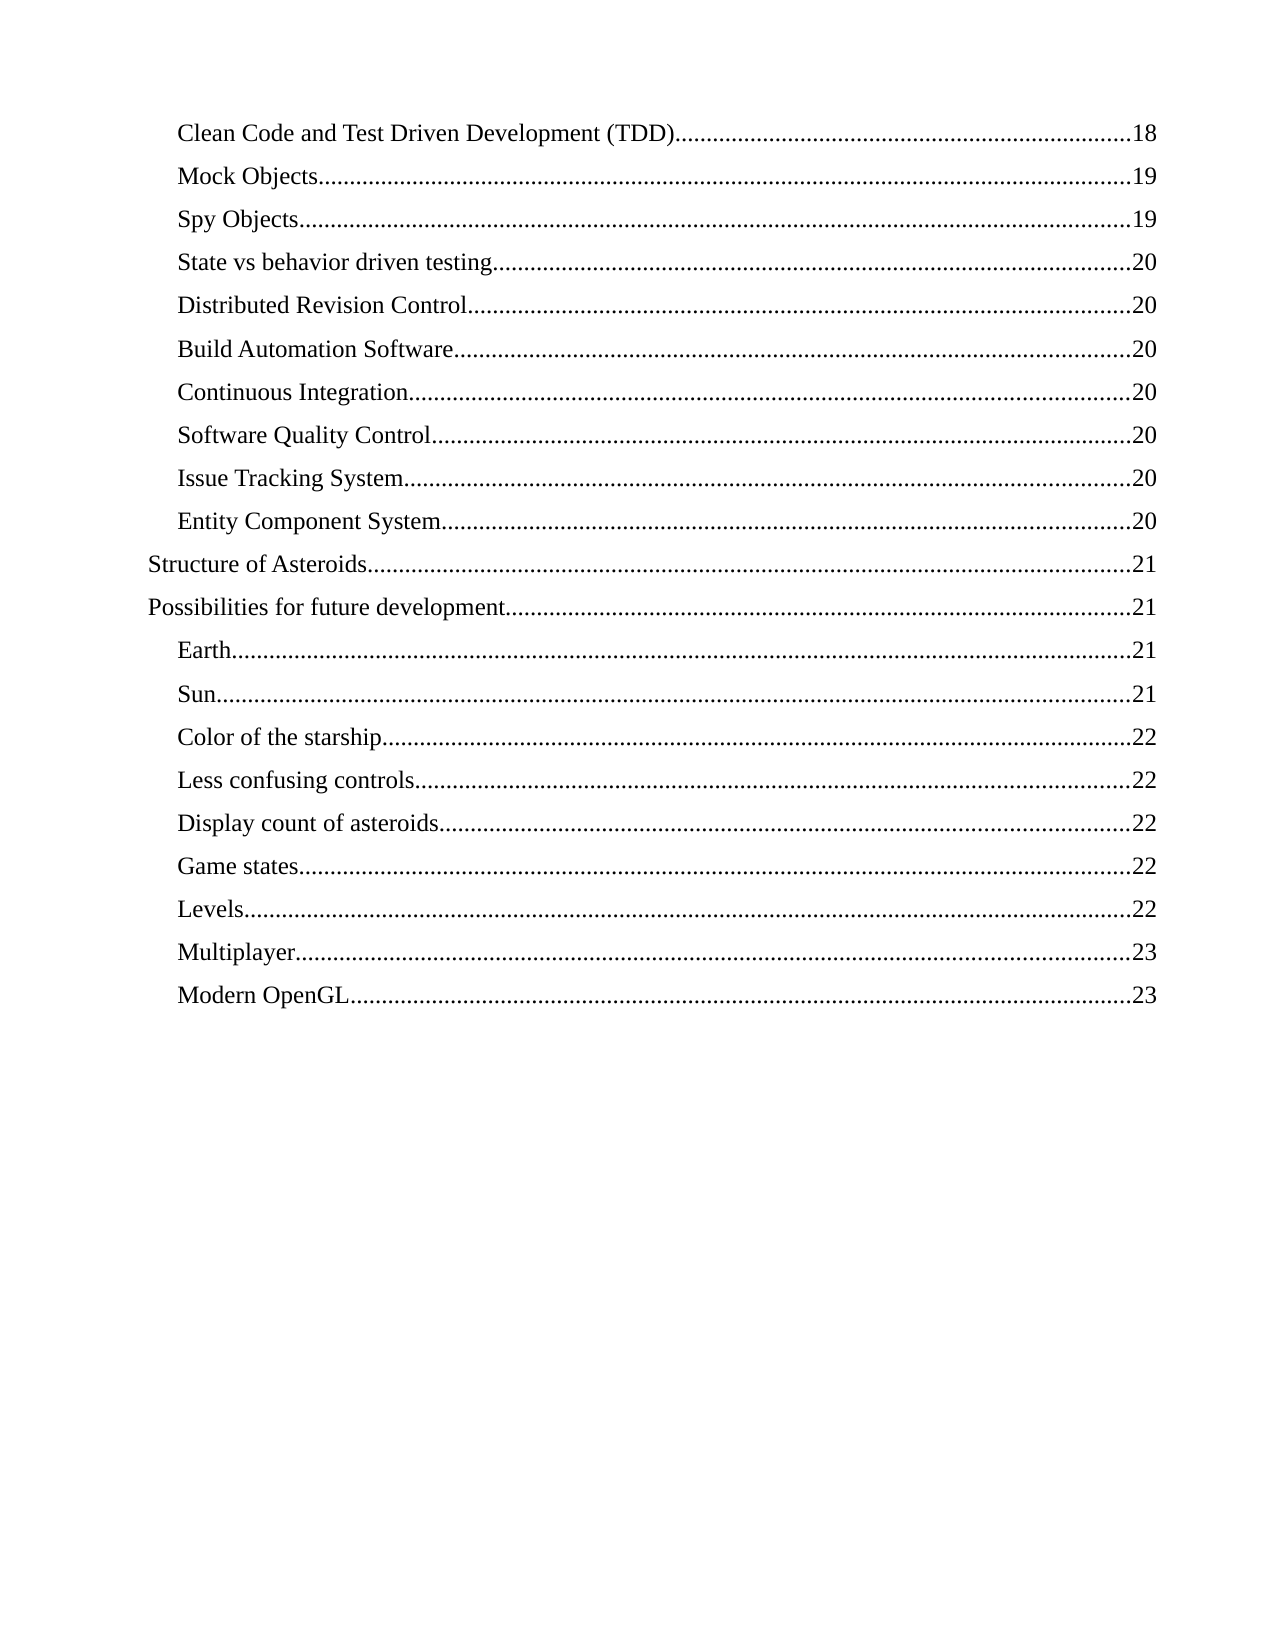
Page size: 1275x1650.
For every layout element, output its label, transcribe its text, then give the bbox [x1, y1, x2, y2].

text Issue Tracking System 20 [177, 463, 1157, 492]
text Levels 22 [177, 894, 1157, 923]
text Earth 21 [177, 636, 1157, 664]
text Multiplayer 23 [177, 937, 1157, 966]
text Continuous Integration 20 [177, 377, 1157, 406]
text Entity Component System 20 [177, 506, 1157, 535]
text Software Quality Control 20 [177, 420, 1157, 449]
text Color of the starship 22 [177, 722, 1157, 751]
text Spy Objects 19 [177, 204, 1157, 233]
text Game states 22 [177, 851, 1157, 880]
text Less confusing controls 22 [177, 765, 1157, 794]
text Possibilities for future development 21 [148, 592, 1157, 621]
text Distributed Revision Control 20 [177, 291, 1157, 319]
text Modern OpenGL 23 [177, 981, 1157, 1009]
text Build Automation Software 20 [177, 334, 1157, 362]
text Sun 21 [177, 679, 1157, 707]
text Clean Code and Test Driven Development (TDD) 18 [177, 118, 1157, 147]
text Mock Objects 19 [177, 161, 1157, 190]
text Structure of Asteroids 21 [148, 549, 1157, 578]
text Display count of asteroids 22 [177, 808, 1157, 837]
text State vs behavior driven testing 20 [177, 247, 1157, 276]
